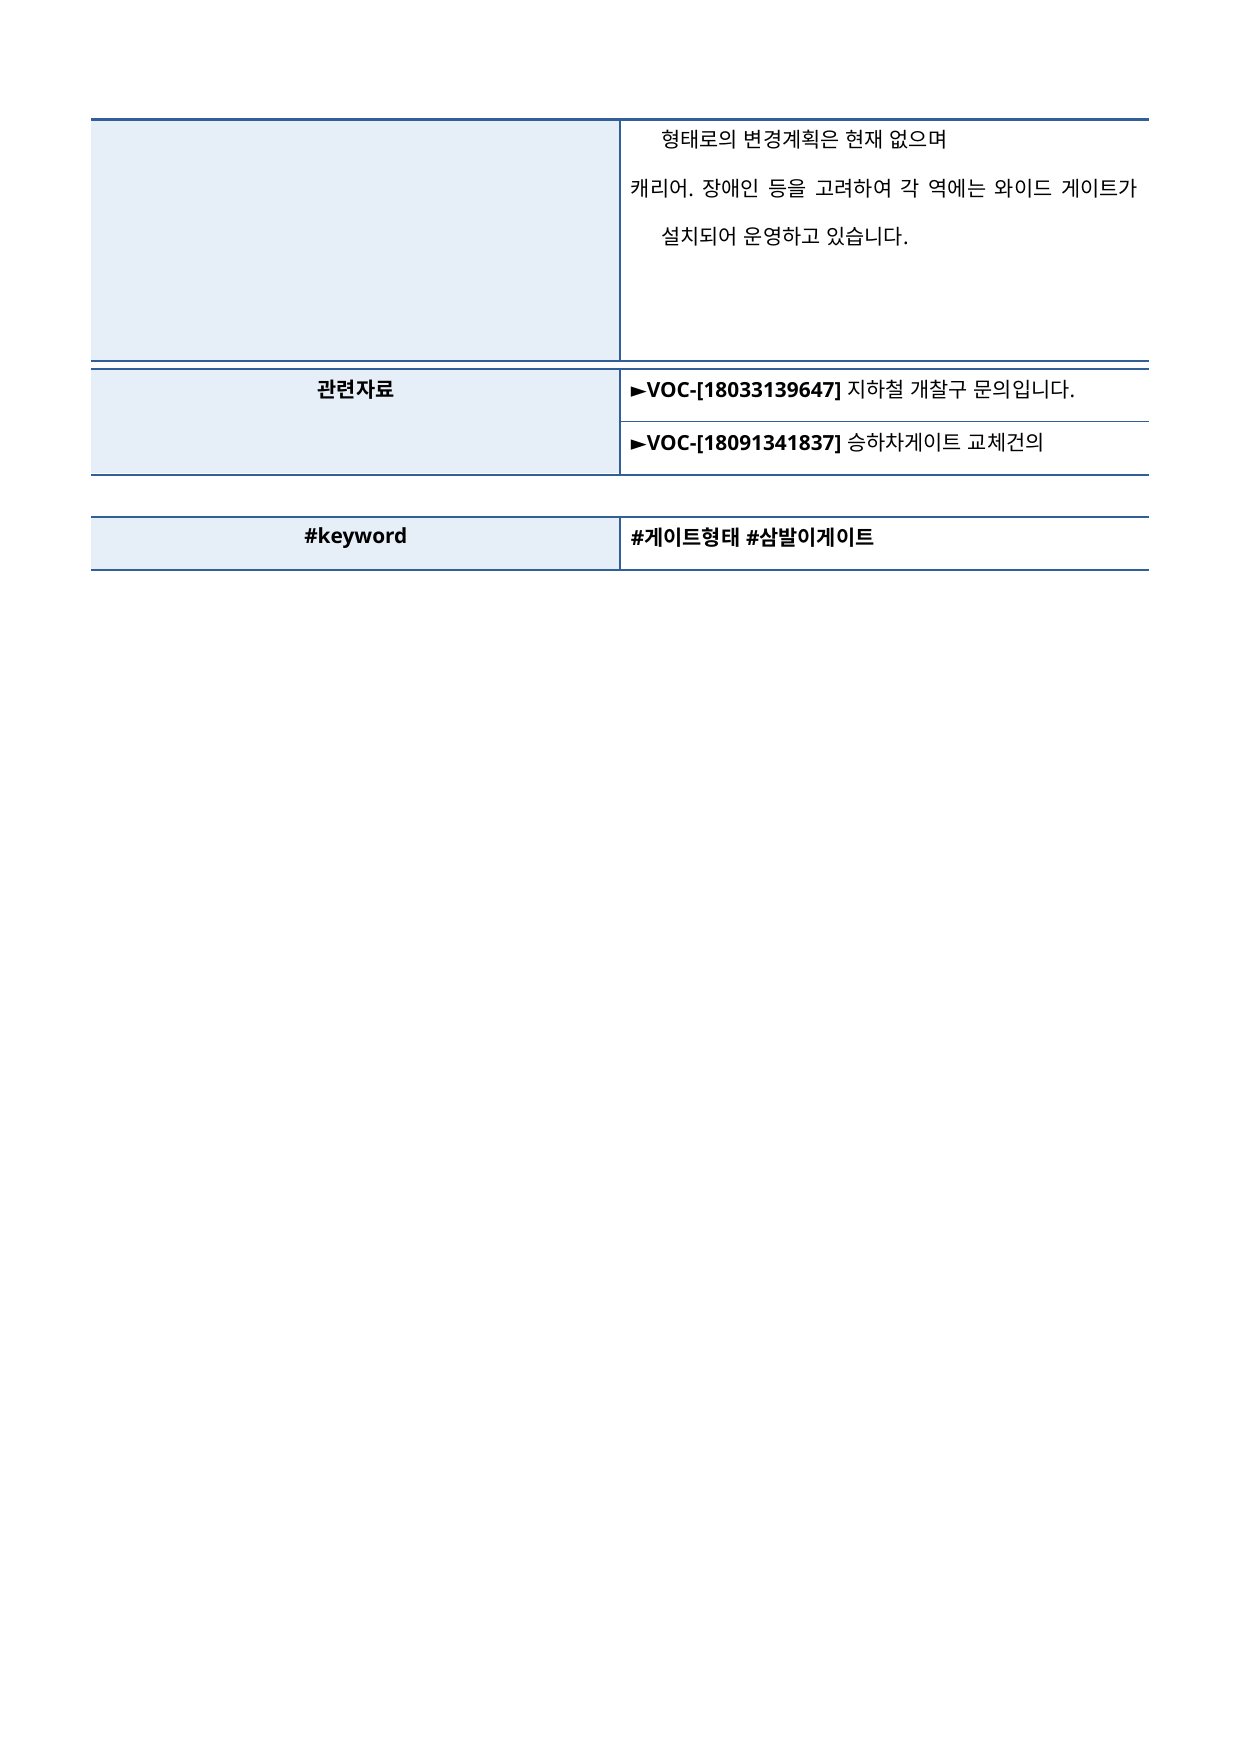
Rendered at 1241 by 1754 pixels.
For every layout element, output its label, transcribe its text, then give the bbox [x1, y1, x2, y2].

table_header 관련자료 [91, 370, 619, 473]
table_header #게이트형태 #삼발이게이트 [621, 518, 1149, 569]
table_header ►VOC-[18033139647] 지하철 개찰구 문의입니다. [621, 370, 1149, 421]
table_header #keyword [91, 518, 619, 569]
table_header 형태로의 변경계획은 현재 없으며 캐리어. 장애인 등을 고려하여 각 역에는 와이드 게이트가 설치되어 운영하고 있습니다. [621, 121, 1149, 360]
table_header [91, 121, 619, 360]
table_cell ►VOC-[18091341837] 승하차게이트 교체건의 [621, 422, 1149, 473]
